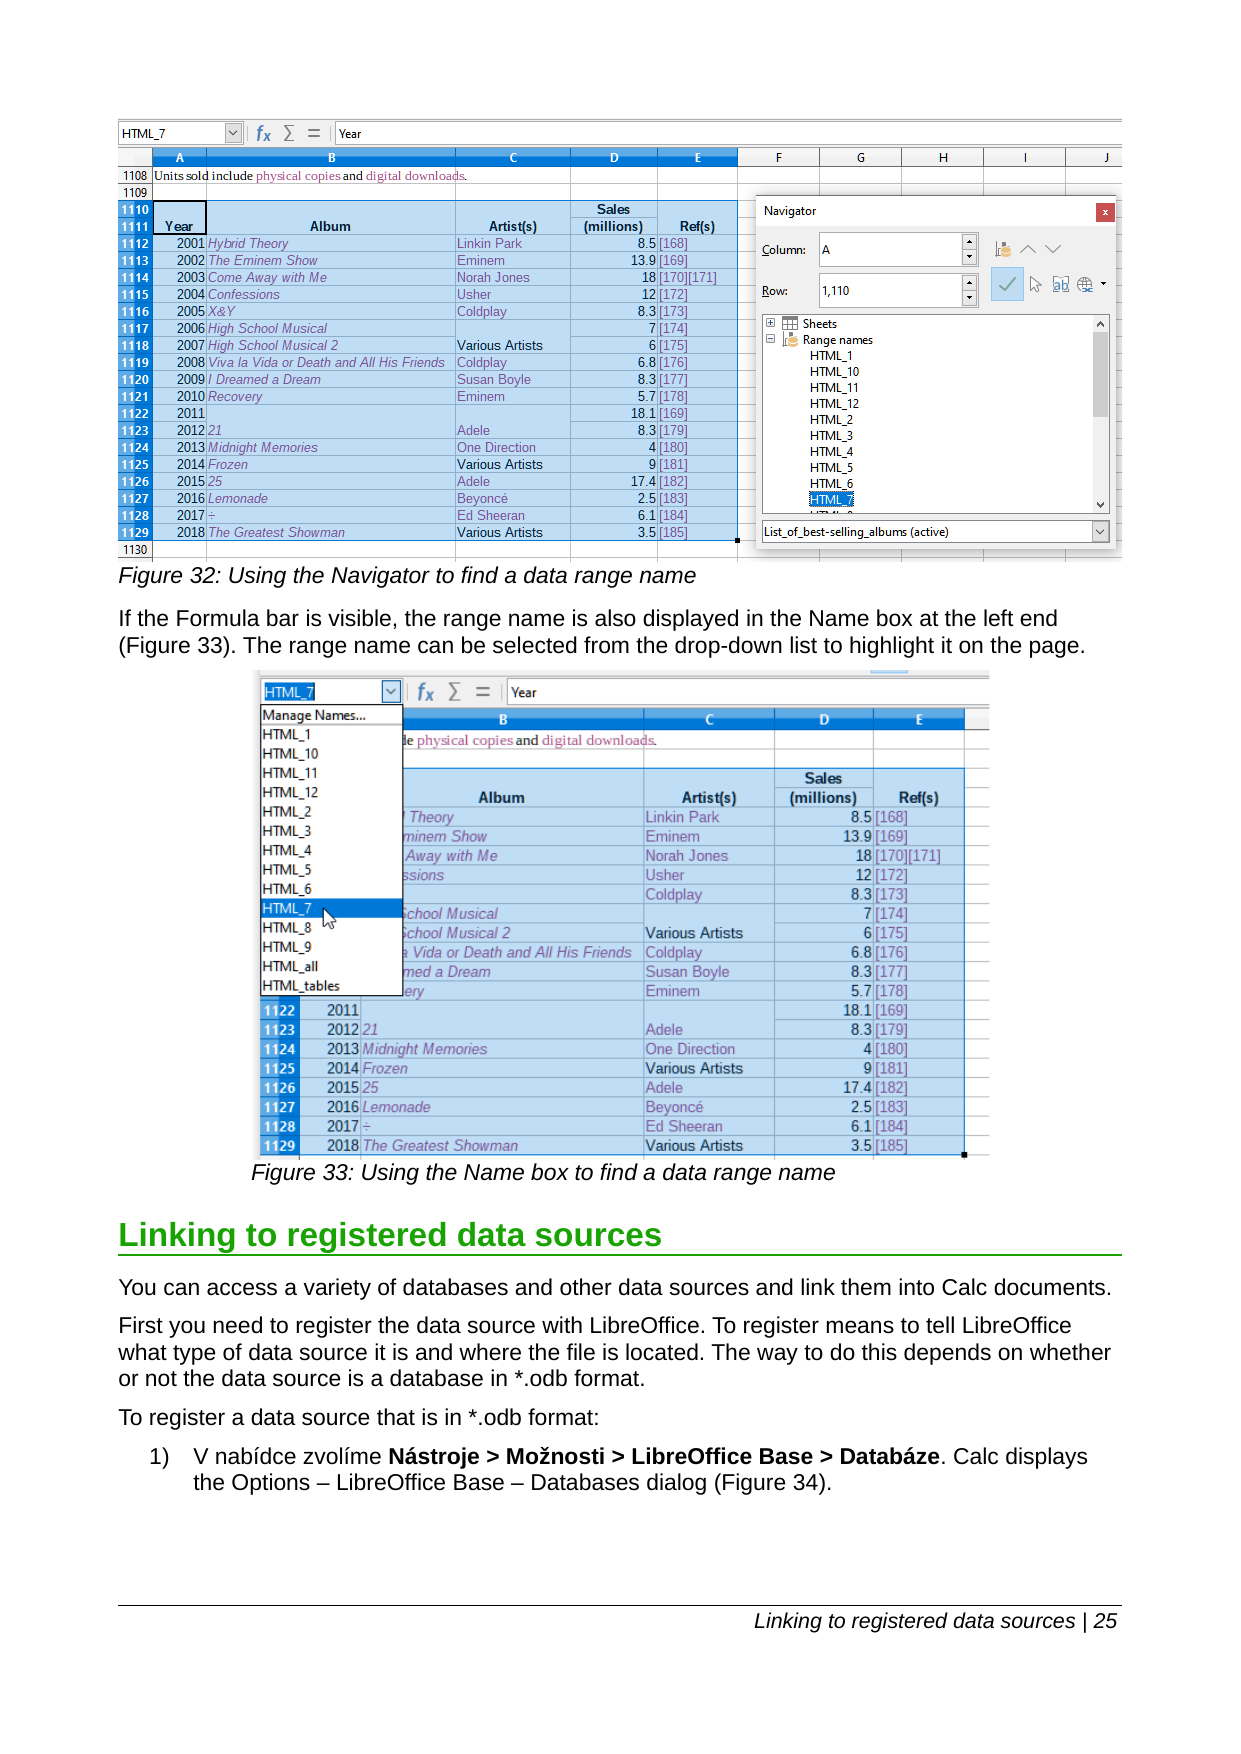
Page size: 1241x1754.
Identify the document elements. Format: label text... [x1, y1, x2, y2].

text Figure 32: Using the Navigator to find a data range name [118, 562, 1122, 588]
text First you need to register the data source with LibreOffice. To register means to tell LibreOffice what type of data source it is and where the file is located. The way to do this depends on whether or not the data source is a database in *.odb format. [118, 1312, 1122, 1391]
text If the Formula bar is visible, the range name is also displayed in the Name box at the left end (Figure 33). The range name can be selected from the drop-down list to highlight it on the page. [118, 605, 1122, 658]
subtitle Linking to registered data sources [118, 1215, 1122, 1254]
picture [250, 670, 990, 1160]
list V nabídce zvolíme Nástroje > Možnosti > LibreOffice Base > Databáze. Calc displays the Options – LibreOffice Base – Databases dialog (Figure 34). [169, 1443, 1122, 1495]
text You can access a variety of databases and other data sources and link them into Calc documents. [118, 1273, 1122, 1300]
text Figure 33: Using the Name box to find a data range name [251, 1160, 989, 1186]
list To register a data source that is in *.odb format: [118, 1404, 1122, 1430]
picture [118, 118, 1123, 562]
